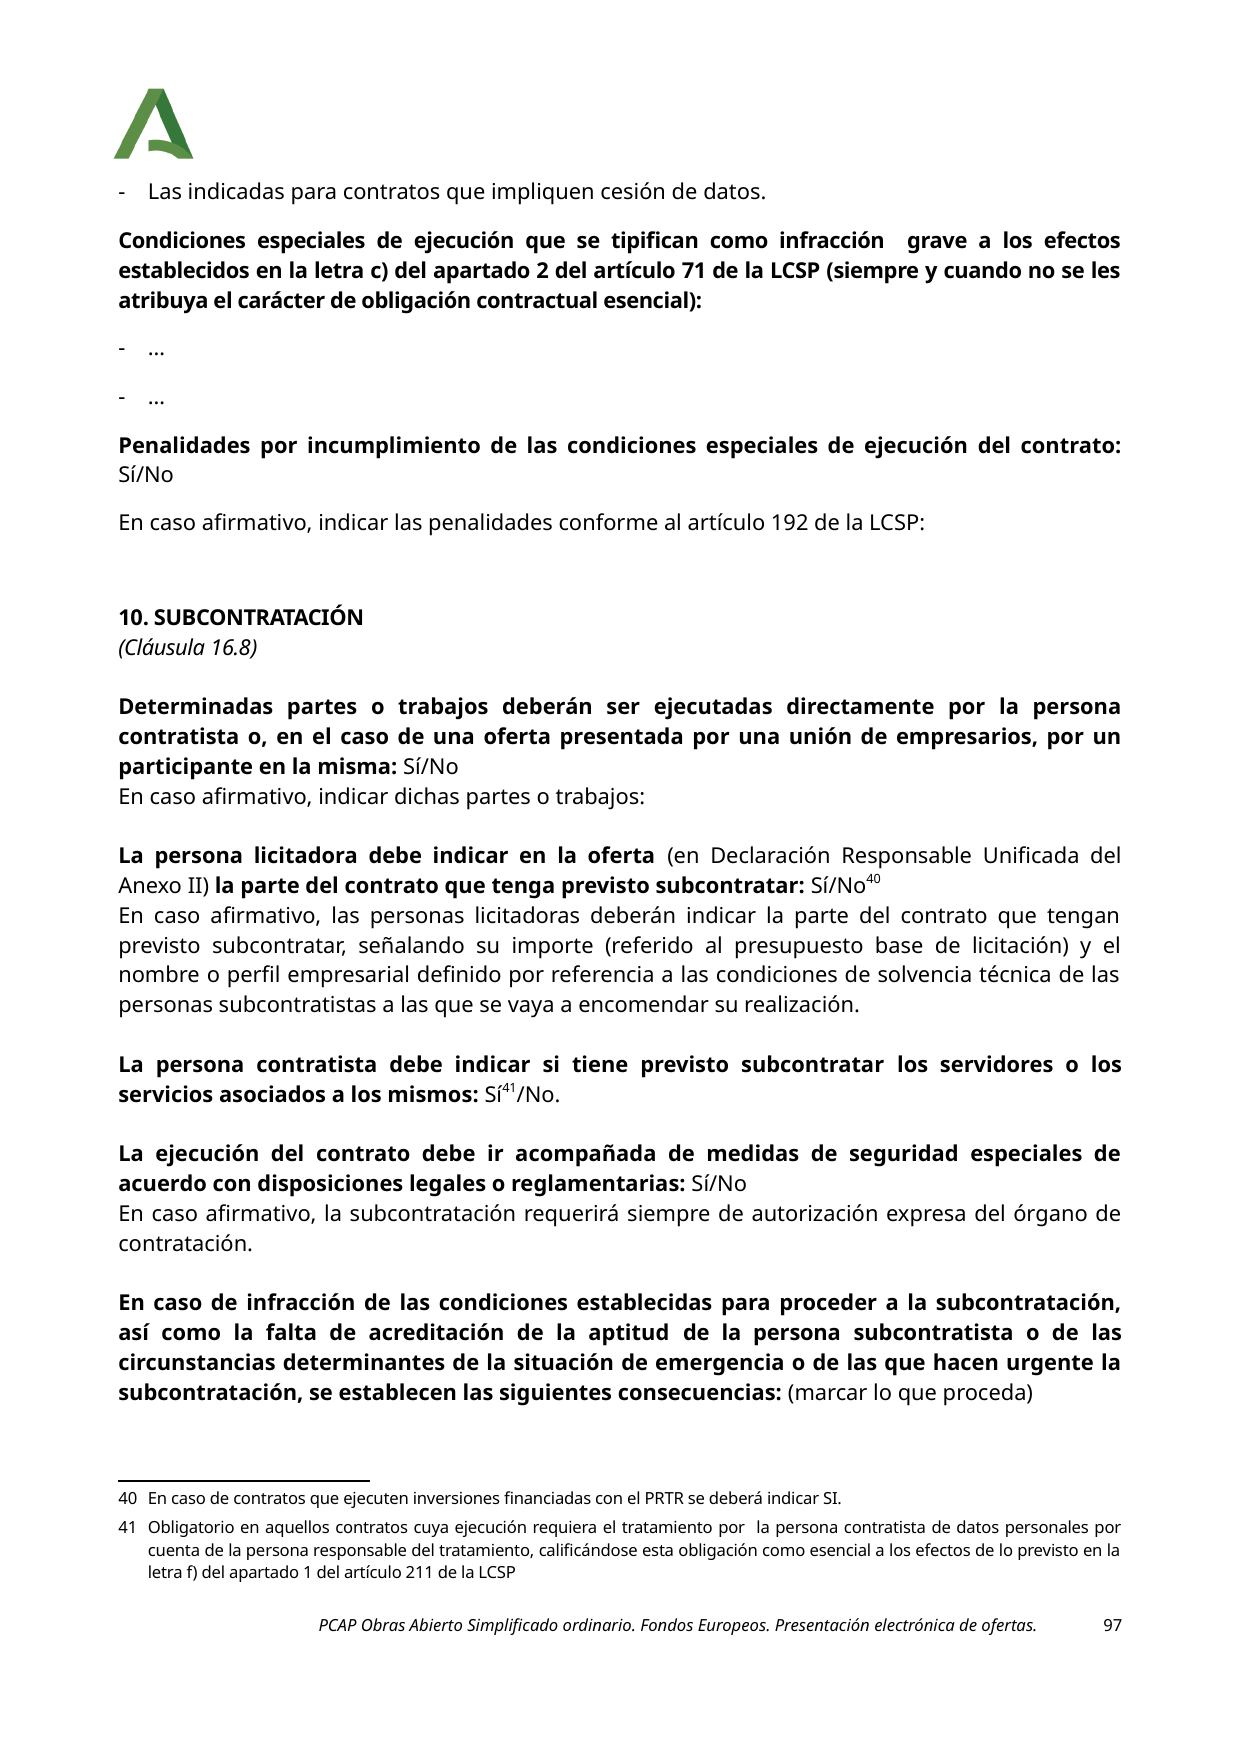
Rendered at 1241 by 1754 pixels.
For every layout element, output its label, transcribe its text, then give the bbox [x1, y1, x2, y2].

text La persona licitadora debe indicar en la oferta (en Declaración Responsable Unificada del Anexo II) la parte del contrato que tenga previsto subcontratar: Sí/No [118, 840, 1122, 900]
text Condiciones especiales de ejecución que se tipifican como infracción grave a los efectos establecidos en la letra c) del apartado 2 del artículo 71 de la LCSP (siempre y cuando no se les atribuya el carácter de obligación contractual esencial): [118, 225, 1122, 314]
text La ejecución del contrato debe ir acompañada de medidas de seguridad especiales de acuerdo con disposiciones legales o reglamentarias: Sí/No [118, 1138, 1122, 1198]
text Obligatorio en aquellos contratos cuya ejecución requiera el tratamiento por la persona contratista de datos personales por cuenta de la persona responsable del tratamiento, calificándose esta obligación como esencial a los efectos de lo previsto en la letra f) del apartado 1 del artículo 211 de la LCSP [118, 1516, 1122, 1584]
text La persona contratista debe indicar si tiene previsto subcontratar los servidores o los servicios asociados a los mismos: Sí/No. [118, 1049, 1122, 1108]
text En caso afirmativo, las personas licitadoras deberán indicar la parte del contrato que tengan previsto subcontratar, señalando su importe (referido al presupuesto base de licitación) y el nombre o perfil empresarial definido por referencia a las condiciones de solvencia técnica de las personas subcontratistas a las que se vaya a encomendar su realización. [118, 900, 1122, 1019]
text - … [118, 332, 1122, 362]
text En caso afirmativo, indicar las penalidades conforme al artículo 192 de la LCSP: [118, 507, 1122, 537]
text Penalidades por incumplimiento de las condiciones especiales de ejecución del contrato: Sí/No [118, 430, 1122, 489]
text 10. SUBCONTRATACIÓN [118, 602, 1122, 632]
text - … [118, 381, 1122, 411]
text (Cláusula 16.8) [118, 632, 1122, 662]
picture [109, 84, 198, 163]
text - Las indicadas para contratos que impliquen cesión de datos. [118, 176, 1122, 206]
text En caso afirmativo, indicar dichas partes o trabajos: [118, 781, 1122, 811]
text En caso afirmativo, la subcontratación requerirá siempre de autorización expresa del órgano de contratación. [118, 1198, 1122, 1257]
text En caso de contratos que ejecuten inversiones financiadas con el PRTR se deberá indicar SI. [118, 1487, 1122, 1509]
text Determinadas partes o trabajos deberán ser ejecutadas directamente por la persona contratista o, en el caso de una oferta presentada por una unión de empresarios, por un participante en la misma: Sí/No [118, 691, 1122, 781]
text En caso de infracción de las condiciones establecidas para proceder a la subcontratación, así como la falta de acreditación de la aptitud de la persona subcontratista o de las circunstancias determinantes de la situación de emergencia o de las que hacen urgente la subcontratación, se establecen las siguientes consecuencias: (marcar lo que proceda) [118, 1287, 1122, 1406]
